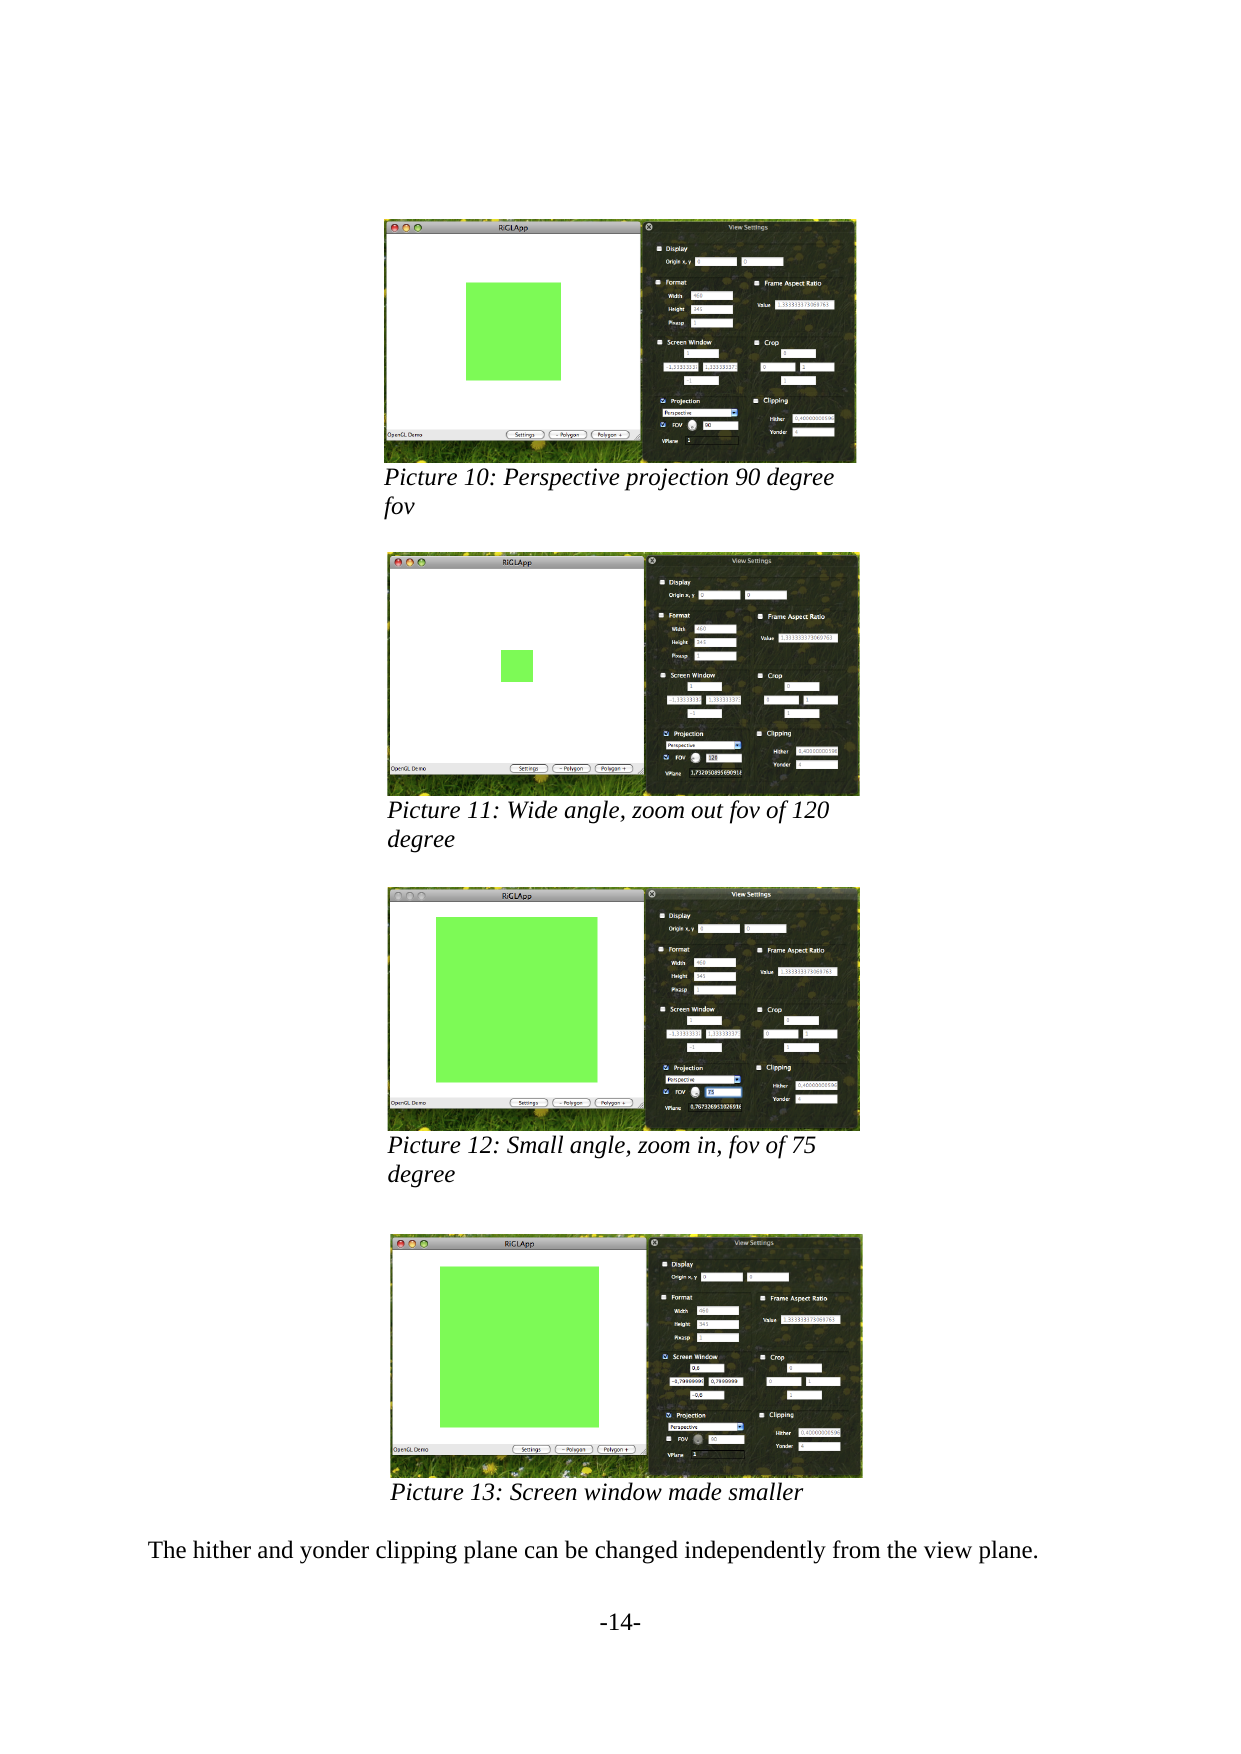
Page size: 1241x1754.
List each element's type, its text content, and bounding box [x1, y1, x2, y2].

picture [384, 219, 857, 463]
picture [387, 552, 860, 796]
text Picture 10: Perspective projection 90 degree fov [384, 463, 856, 520]
picture [387, 887, 860, 1131]
text Picture 13: Screen window made smaller [390, 1478, 862, 1506]
picture [390, 1234, 863, 1478]
text Picture 11: Wide angle, zoom out fov of 120 degree [387, 796, 859, 853]
text The hither and yonder clipping plane can be changed independently from the view plane. [148, 1535, 1092, 1563]
text Picture 12: Small angle, zoom in, fov of 75 degree [387, 1131, 859, 1188]
